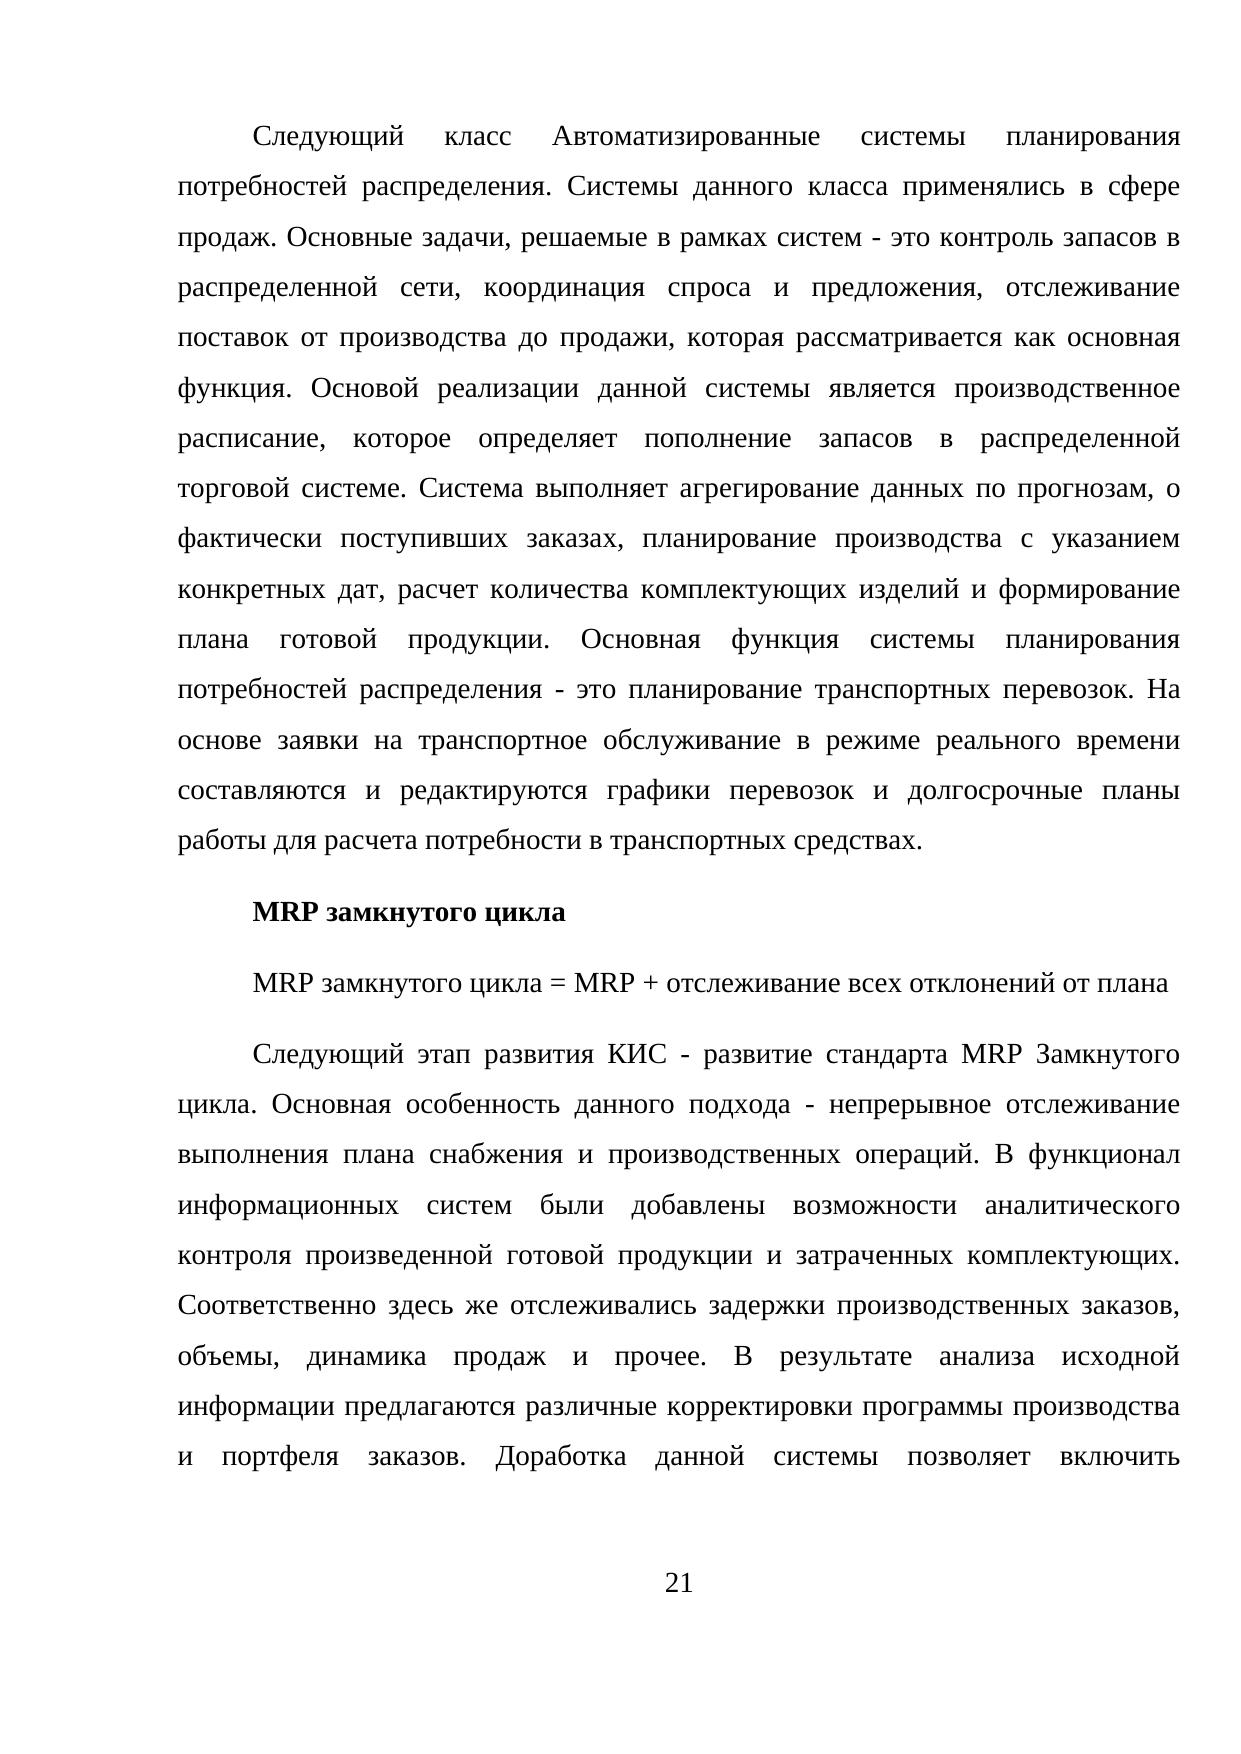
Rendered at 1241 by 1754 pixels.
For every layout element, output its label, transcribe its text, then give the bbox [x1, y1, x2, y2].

text MRP замкнутого цикла [177, 894, 1181, 927]
text Следующий этап развития КИС - развитие стандарта MRP Замкнутого цикла. Основная особенность данного подхода - непрерывное отслеживание выполнения плана снабжения и производственных операций. В функционал информационных систем были добавлены возможности аналитического контроля произведенной готовой продукции и затраченных комплектующих. Соответственно здесь же отслеживались задержки производственных заказов, объемы, динамика продаж и прочее. В результате анализа исходной информации предлагаются различные корректировки программы производства и портфеля заказов. Доработка данной системы позволяет включить [177, 1036, 1181, 1472]
text Следующий класс Автоматизированные системы планирования потребностей распределения. Системы данного класса применялись в сфере продаж. Основные задачи, решаемые в рамках систем - это контроль запасов в распределенной сети, координация спроса и предложения, отслеживание поставок от производства до продажи, которая рассматривается как основная функция. Основой реализации данной системы является производственное расписание, которое определяет пополнение запасов в распределенной торговой системе. Система выполняет агрегирование данных по прогнозам, о фактически поступивших заказах, планирование производства с указанием конкретных дат, расчет количества комплектующих изделий и формирование плана готовой продукции. Основная функция системы планирования потребностей распределения - это планирование транспортных перевозок. На основе заявки на транспортное обслуживание в режиме реального времени составляются и редактируются графики перевозок и долгосрочные планы работы для расчета потребности в транспортных средствах. [177, 118, 1181, 856]
text MRP замкнутого цикла = MRP + отслеживание всех отклонений от плана [177, 965, 1181, 998]
